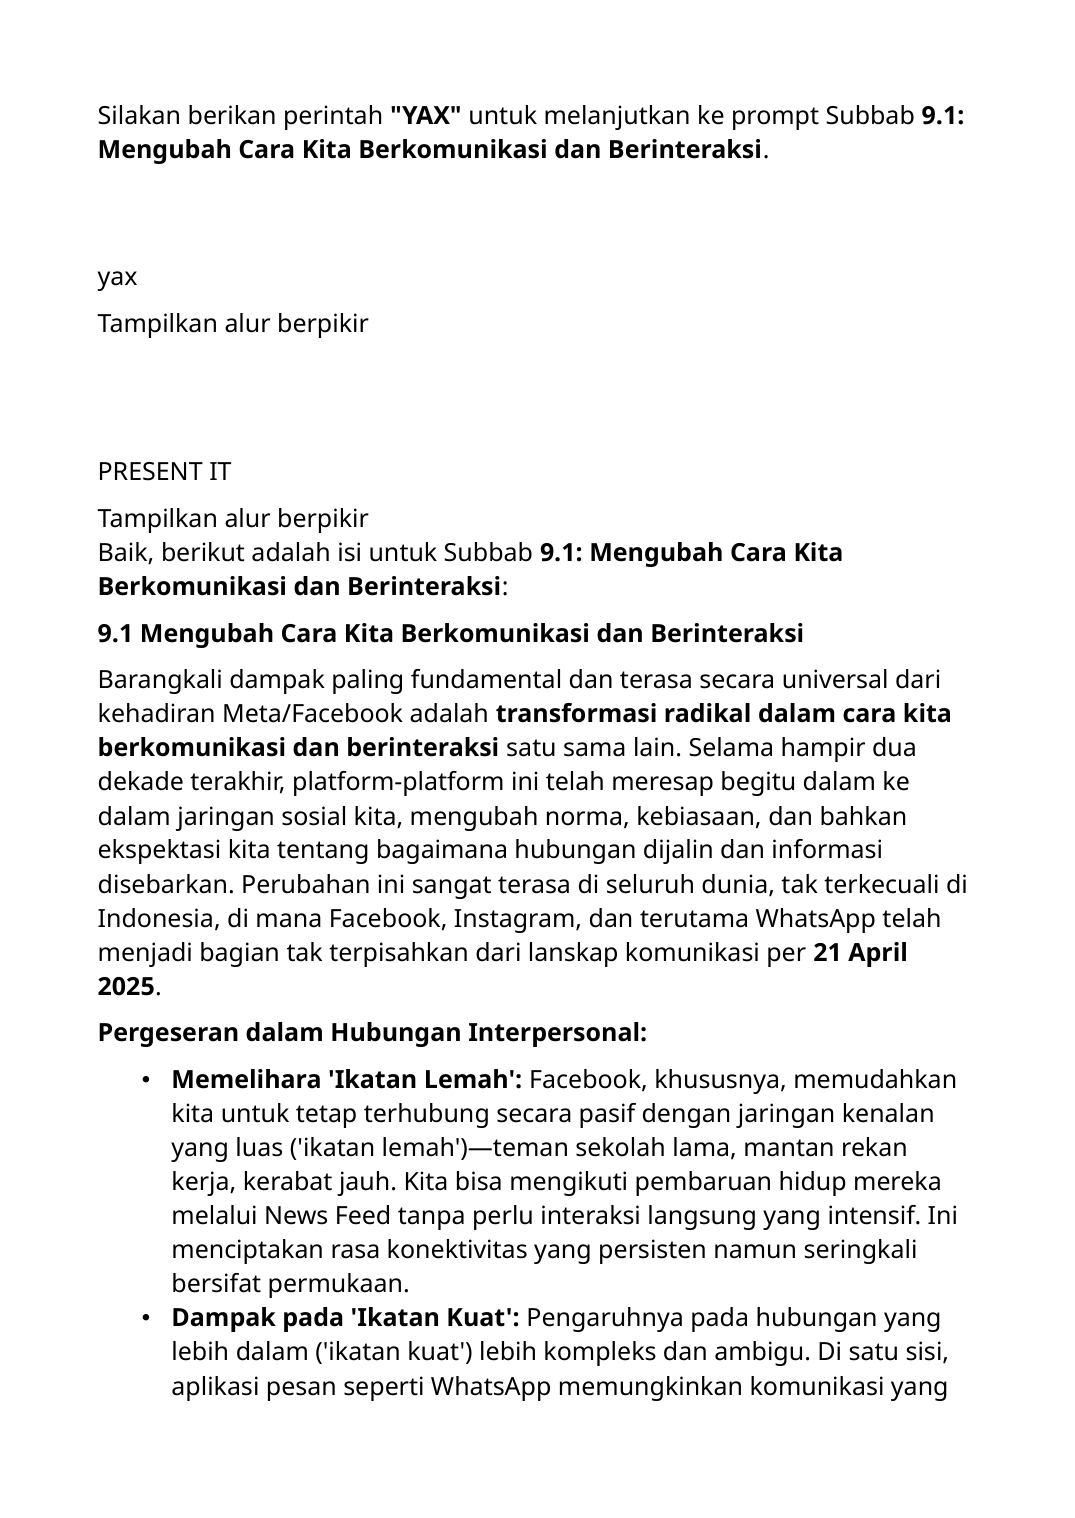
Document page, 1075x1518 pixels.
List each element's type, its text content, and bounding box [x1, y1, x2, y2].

text Silakan berikan perintah "YAX" untuk melanjutkan ke prompt Subbab 9.1: Mengubah Cara Kita Berkomunikasi dan Berinteraksi. [97, 97, 977, 166]
text Tampilkan alur berpikir [97, 305, 977, 339]
text Barangkali dampak paling fundamental dan terasa secara universal dari kehadiran Meta/Facebook adalah transformasi radikal dalam cara kita berkomunikasi dan berinteraksi satu sama lain. Selama hampir dua dekade terakhir, platform-platform ini telah meresap begitu dalam ke dalam jaringan sosial kita, mengubah norma, kebiasaan, dan bahkan ekspektasi kita tentang bagaimana hubungan dijalin dan informasi disebarkan. Perubahan ini sangat terasa di seluruh dunia, tak terkecuali di Indonesia, di mana Facebook, Instagram, dan terutama WhatsApp telah menjadi bagian tak terpisahkan dari lanskap komunikasi per 21 April 2025. [97, 662, 977, 1002]
list Dampak pada 'Ikatan Kuat': Pengaruhnya pada hubungan yang lebih dalam ('ikatan kuat') lebih kompleks dan ambigu. Di satu sisi, aplikasi pesan seperti WhatsApp memungkinkan komunikasi yang [142, 1300, 977, 1402]
text Baik, berikut adalah isi untuk Subbab 9.1: Mengubah Cara Kita Berkomunikasi dan Berinteraksi: [97, 535, 977, 603]
text Tampilkan alur berpikir [97, 501, 977, 535]
text 9.1 Mengubah Cara Kita Berkomunikasi dan Berinteraksi [97, 615, 977, 649]
text PRESENT IT [97, 454, 977, 488]
text yax [97, 259, 977, 293]
text Pergeseran dalam Hubungan Interpersonal: [97, 1015, 977, 1049]
list Memelihara 'Ikatan Lemah': Facebook, khususnya, memudahkan kita untuk tetap terhubung secara pasif dengan jaringan kenalan yang luas ('ikatan lemah')—teman sekolah lama, mantan rekan kerja, kerabat jauh. Kita bisa mengikuti pembaruan hidup mereka melalui News Feed tanpa perlu interaksi langsung yang intensif. Ini menciptakan rasa konektivitas yang persisten namun seringkali bersifat permukaan. [142, 1062, 977, 1300]
